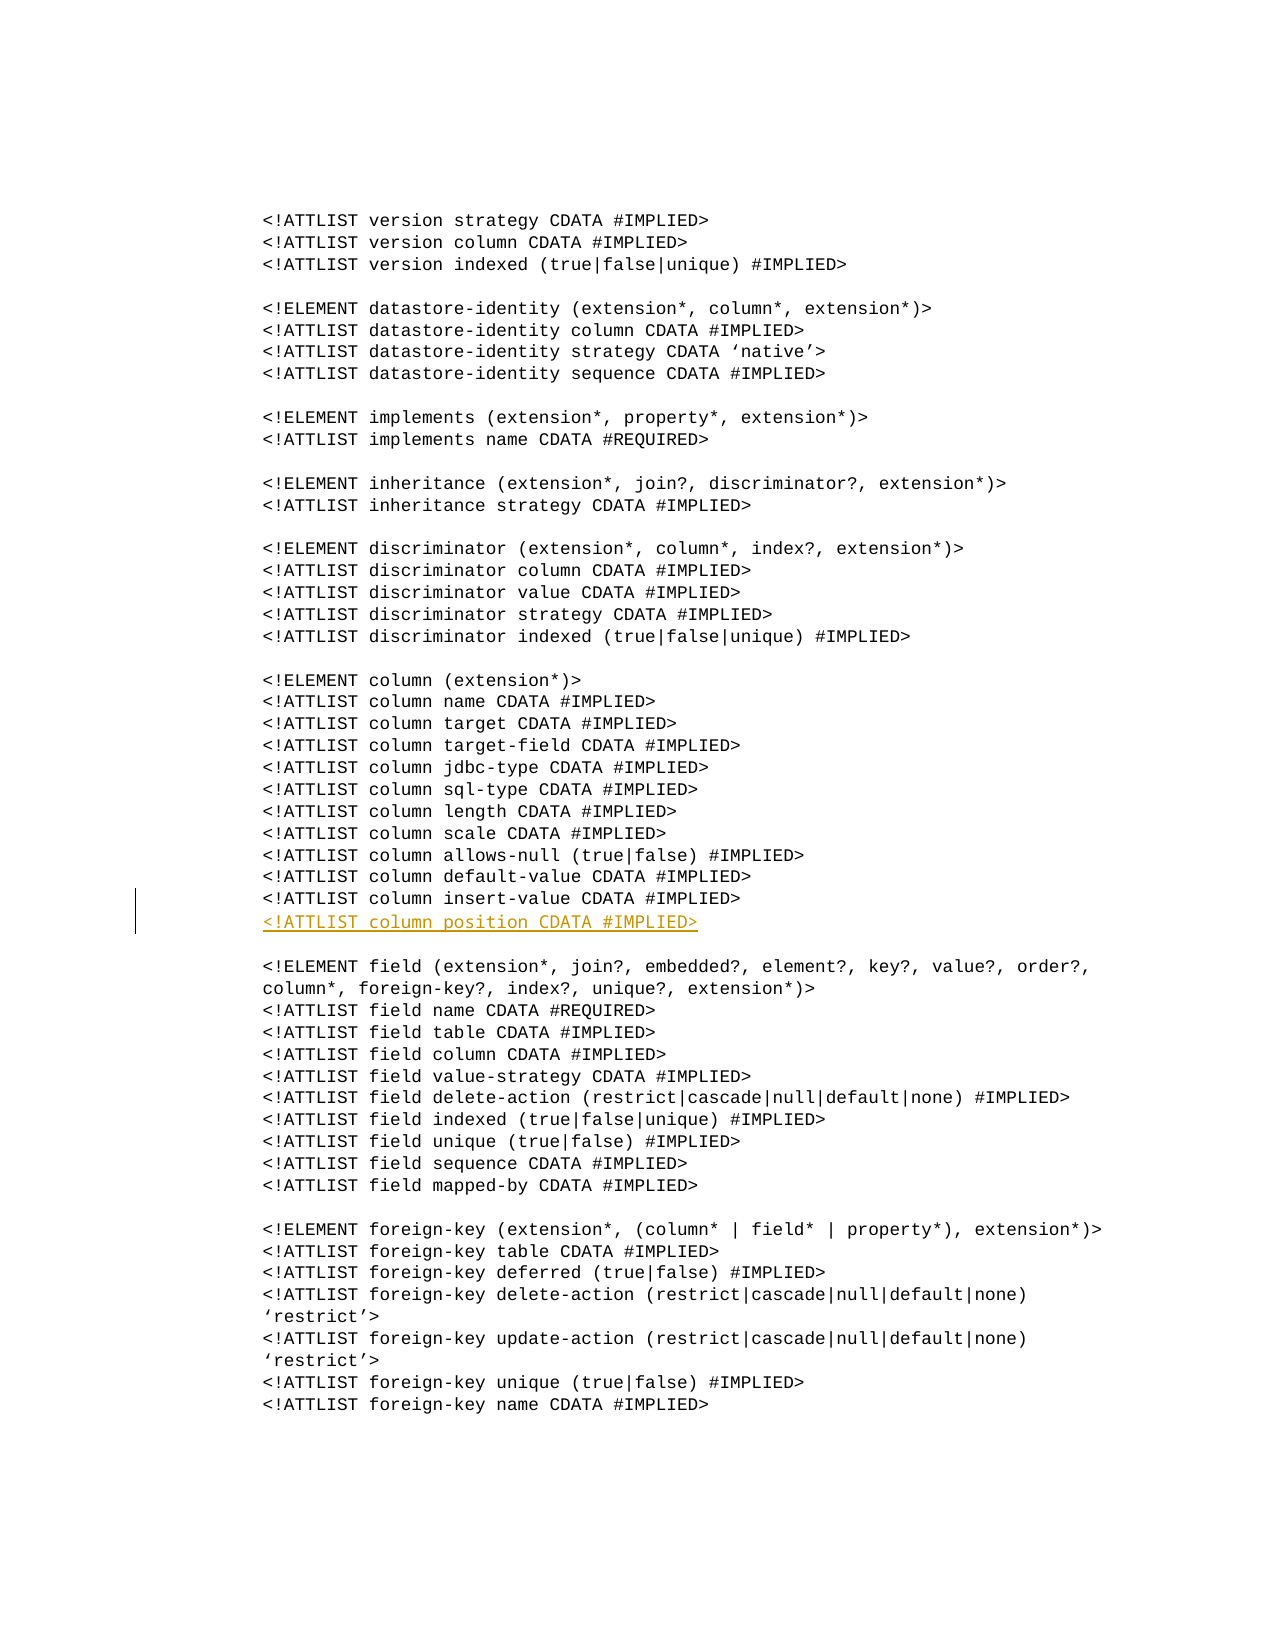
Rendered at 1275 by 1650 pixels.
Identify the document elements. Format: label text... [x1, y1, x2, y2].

text <!ATTLIST column allows-null (true|false) #IMPLIED> [262, 844, 1125, 866]
text <!ELEMENT inheritance (extension*, join?, discriminator?, extension*)> [262, 472, 1125, 494]
text <!ATTLIST column target CDATA #IMPLIED> [262, 713, 1125, 735]
text <!ATTLIST inheritance strategy CDATA #IMPLIED> [262, 494, 1125, 516]
text <!ELEMENT field (extension*, join?, embedded?, element?, key?, value?, order?, column*, foreign-key?, index?, unique?, extension*)> [262, 956, 1125, 1000]
text <!ATTLIST field unique (true|false) #IMPLIED> [262, 1131, 1125, 1153]
text <!ATTLIST discriminator value CDATA #IMPLIED> [262, 582, 1125, 604]
text <!ATTLIST discriminator indexed (true|false|unique) #IMPLIED> [262, 626, 1125, 647]
text <!ATTLIST version indexed (true|false|unique) #IMPLIED> [262, 254, 1125, 276]
text <!ATTLIST foreign-key deferred (true|false) #IMPLIED> [262, 1262, 1125, 1284]
text <!ATTLIST datastore-identity sequence CDATA #IMPLIED> [262, 363, 1125, 385]
text <!ATTLIST field table CDATA #IMPLIED> [262, 1022, 1125, 1043]
text <!ELEMENT column (extension*)> [262, 669, 1125, 691]
text <!ATTLIST column target-field CDATA #IMPLIED> [262, 735, 1125, 757]
text <!ATTLIST field value-strategy CDATA #IMPLIED> [262, 1065, 1125, 1087]
text <!ATTLIST foreign-key name CDATA #IMPLIED> [262, 1393, 1125, 1415]
text <!ATTLIST column name CDATA #IMPLIED> [262, 691, 1125, 713]
text <!ATTLIST column default-value CDATA #IMPLIED> [262, 866, 1125, 888]
text <!ATTLIST version strategy CDATA #IMPLIED> [262, 210, 1125, 232]
text <!ATTLIST datastore-identity column CDATA #IMPLIED> [262, 319, 1125, 341]
text <!ATTLIST field mapped-by CDATA #IMPLIED> [262, 1175, 1125, 1197]
text <!ATTLIST column jdbc-type CDATA #IMPLIED> [262, 757, 1125, 779]
text <!ATTLIST implements name CDATA #REQUIRED> [262, 429, 1125, 451]
text <!ATTLIST field delete-action (restrict|cascade|null|default|none) #IMPLIED> [262, 1087, 1125, 1109]
text <!ATTLIST column position CDATA #IMPLIED> [262, 910, 1125, 934]
text <!ATTLIST column sql-type CDATA #IMPLIED> [262, 779, 1125, 801]
text <!ATTLIST version column CDATA #IMPLIED> [262, 232, 1125, 254]
text <!ATTLIST datastore-identity strategy CDATA ‘native’> [262, 341, 1125, 363]
text <!ATTLIST foreign-key unique (true|false) #IMPLIED> [262, 1372, 1125, 1393]
text <!ELEMENT datastore-identity (extension*, column*, extension*)> [262, 297, 1125, 319]
text <!ATTLIST discriminator column CDATA #IMPLIED> [262, 560, 1125, 582]
text <!ATTLIST field name CDATA #REQUIRED> [262, 1000, 1125, 1022]
text <!ATTLIST foreign-key table CDATA #IMPLIED> [262, 1240, 1125, 1262]
text <!ATTLIST column length CDATA #IMPLIED> [262, 801, 1125, 822]
text <!ATTLIST foreign-key delete-action (restrict|cascade|null|default|none) ‘restrict’> [262, 1284, 1125, 1328]
text <!ELEMENT discriminator (extension*, column*, index?, extension*)> [262, 538, 1125, 560]
text <!ATTLIST discriminator strategy CDATA #IMPLIED> [262, 604, 1125, 626]
text <!ATTLIST field indexed (true|false|unique) #IMPLIED> [262, 1109, 1125, 1131]
text <!ATTLIST foreign-key update-action (restrict|cascade|null|default|none) ‘restrict’> [262, 1328, 1125, 1372]
text <!ATTLIST column scale CDATA #IMPLIED> [262, 822, 1125, 844]
text <!ELEMENT implements (extension*, property*, extension*)> [262, 407, 1125, 429]
text <!ATTLIST field sequence CDATA #IMPLIED> [262, 1153, 1125, 1175]
text <!ATTLIST field column CDATA #IMPLIED> [262, 1043, 1125, 1065]
text <!ATTLIST column insert-value CDATA #IMPLIED> [262, 888, 1125, 910]
text <!ELEMENT foreign-key (extension*, (column* | field* | property*), extension*)> [262, 1218, 1125, 1240]
